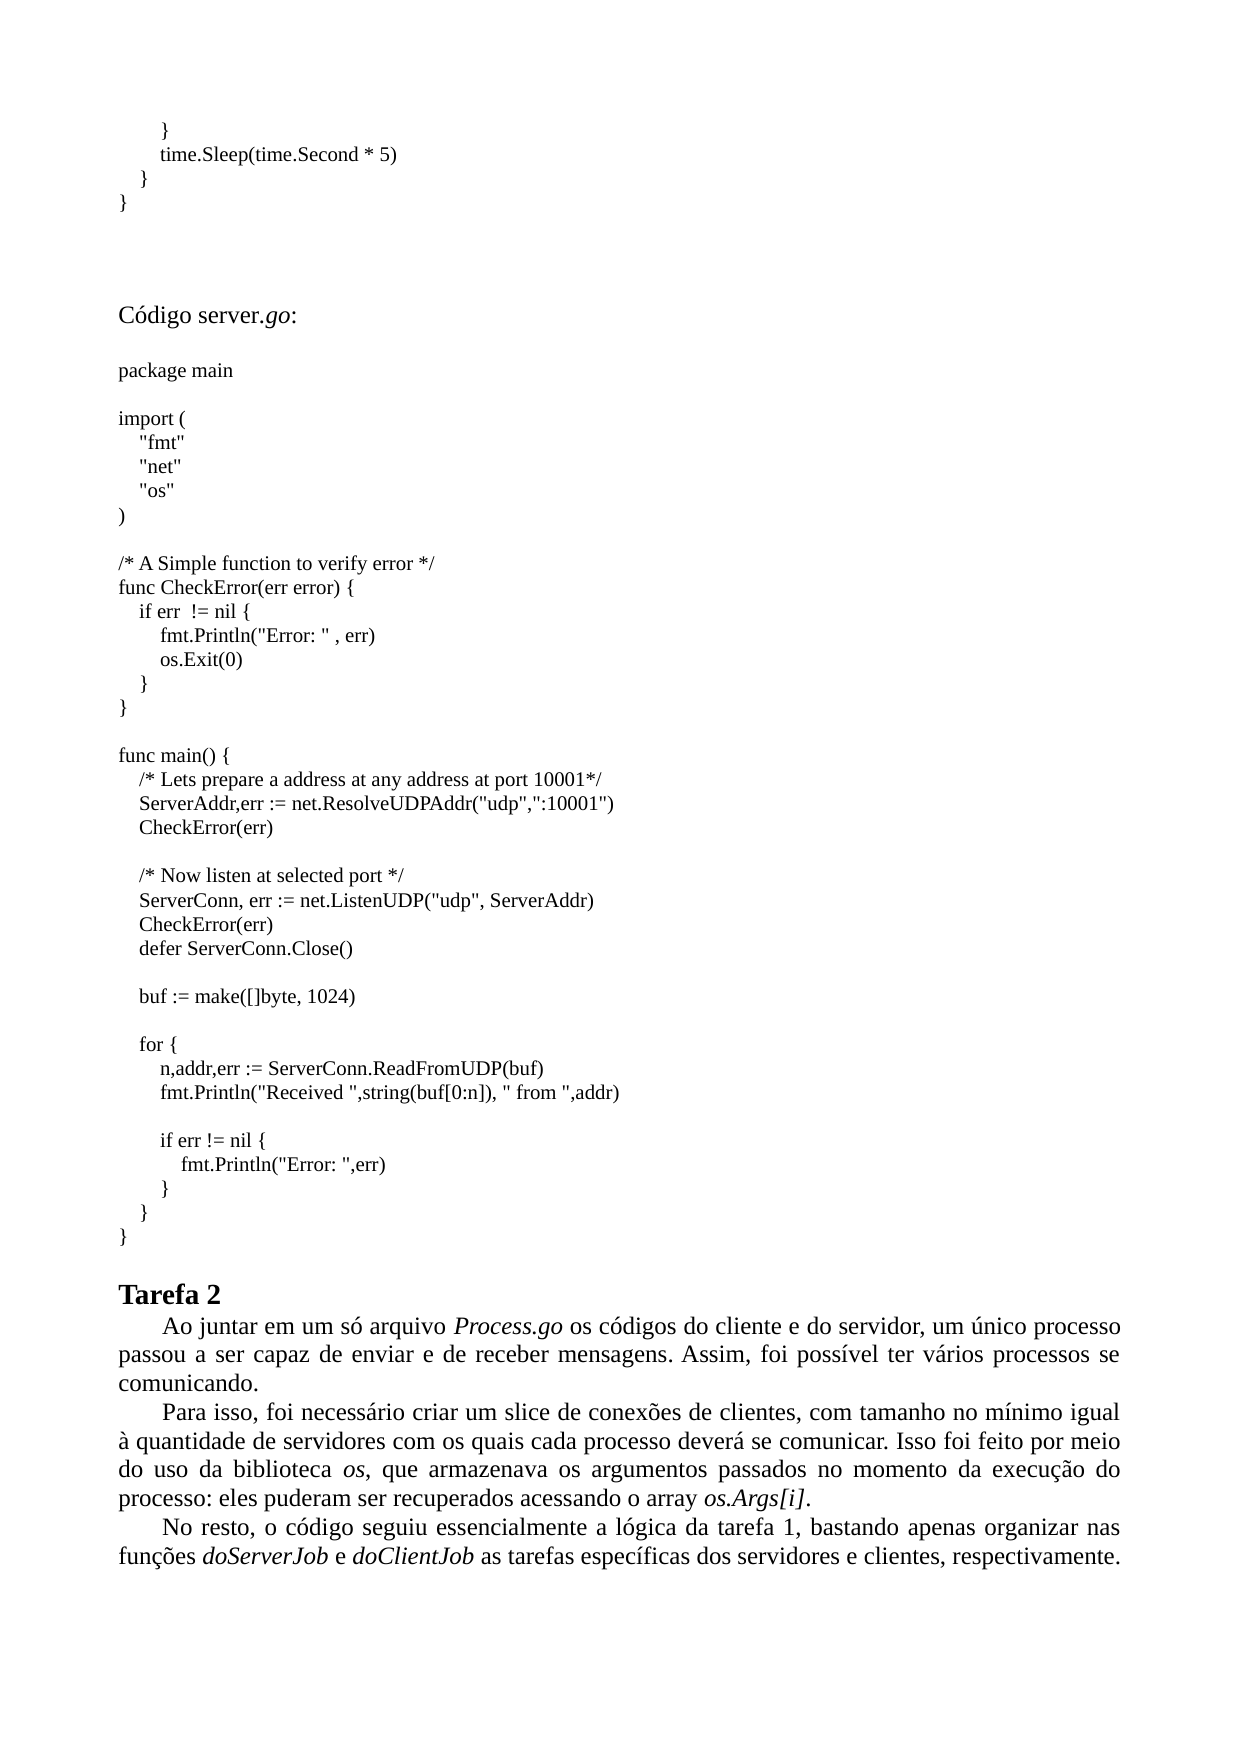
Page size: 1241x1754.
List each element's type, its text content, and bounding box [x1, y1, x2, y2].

text buf := make([]byte, 1024) [118, 984, 1122, 1008]
text "fmt" [118, 430, 1122, 454]
text import ( [118, 406, 1122, 430]
text ) [118, 502, 1122, 527]
text "os" [118, 478, 1122, 502]
text "net" [118, 454, 1122, 478]
text ServerAddr,err := net.ResolveUDPAddr("udp",":10001") [118, 791, 1122, 815]
text Código server.go: [118, 301, 1122, 329]
text time.Sleep(time.Second * 5) [118, 142, 1122, 166]
text } [118, 190, 1122, 214]
text CheckError(err) [118, 815, 1122, 839]
text fmt.Println("Received ",string(buf[0:n]), " from ",addr) [118, 1080, 1122, 1104]
text fmt.Println("Error: ",err) [118, 1152, 1122, 1176]
text } [118, 1224, 1122, 1248]
text Ao juntar em um só arquivo Process.go os códigos do cliente e do servidor, um único processo passou a ser capaz de enviar e de receber mensagens. Assim, foi possível ter vários processos se comunicando. [118, 1311, 1122, 1397]
text os.Exit(0) [118, 647, 1122, 671]
text if err != nil { [118, 1128, 1122, 1152]
text } [118, 695, 1122, 719]
text Para isso, foi necessário criar um slice de conexões de clientes, com tamanho no mínimo igual à quantidade de servidores com os quais cada processo deverá se comunicar. Isso foi feito por meio do uso da biblioteca os, que armazenava os argumentos passados no momento da execução do processo: eles puderam ser recuperados acessando o array os.Args[i]. [118, 1397, 1122, 1512]
text /* A Simple function to verify error */ [118, 551, 1122, 575]
text package main [118, 358, 1122, 382]
text } [118, 671, 1122, 695]
text } [118, 1200, 1122, 1224]
text No resto, o código seguiu essencialmente a lógica da tarefa 1, bastando apenas organizar nas funções doServerJob e doClientJob as tarefas específicas dos servidores e clientes, respectivamente. [118, 1512, 1122, 1569]
text func CheckError(err error) { [118, 575, 1122, 599]
text ServerConn, err := net.ListenUDP("udp", ServerAddr) [118, 887, 1122, 912]
text Tarefa 2 [118, 1277, 1122, 1311]
text func main() { [118, 743, 1122, 767]
text defer ServerConn.Close() [118, 936, 1122, 960]
text } [118, 166, 1122, 190]
text n,addr,err := ServerConn.ReadFromUDP(buf) [118, 1056, 1122, 1080]
text if err != nil { [118, 599, 1122, 623]
text for { [118, 1032, 1122, 1056]
text fmt.Println("Error: " , err) [118, 623, 1122, 647]
text CheckError(err) [118, 912, 1122, 936]
text /* Lets prepare a address at any address at port 10001*/ [118, 767, 1122, 791]
text } [118, 118, 1122, 142]
text /* Now listen at selected port */ [118, 863, 1122, 887]
text } [118, 1176, 1122, 1200]
